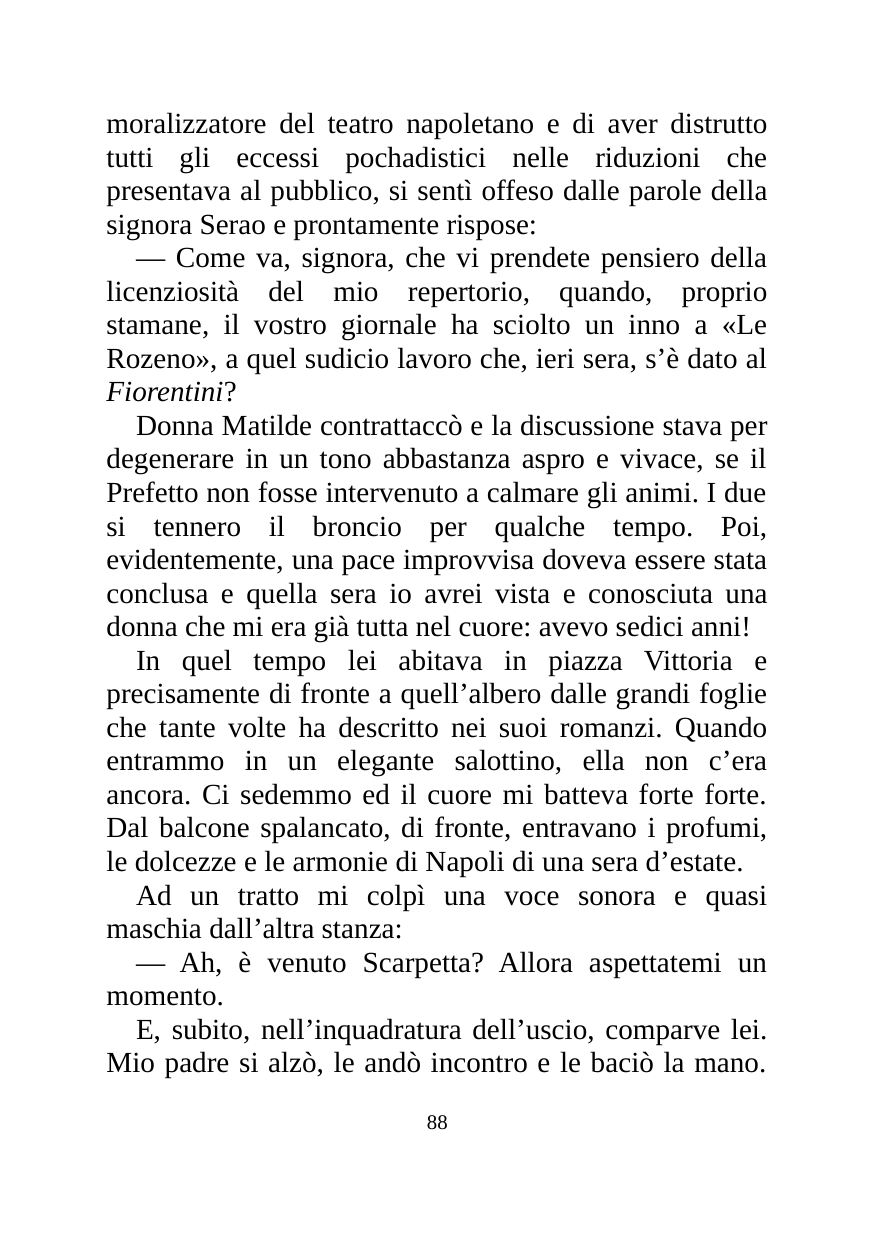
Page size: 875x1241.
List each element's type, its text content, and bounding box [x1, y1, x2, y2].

text E, subito, nell’inquadratura dell’uscio, comparve lei. Mio padre si alzò, le andò incontro e le baciò la mano. [106, 1012, 768, 1079]
text Donna Matilde contrattaccò e la discussione stava per degenerare in un tono abbastanza aspro e vivace, se il Prefetto non fosse intervenuto a calmare gli animi. I due si tennero il broncio per qualche tempo. Poi, evidentemente, una pace improvvisa doveva essere stata conclusa e quella sera io avrei vista e conosciuta una donna che mi era già tutta nel cuore: avevo sedici anni! [106, 408, 768, 643]
text Ad un tratto mi colpì una voce sonora e quasi maschia dall’altra stanza: [106, 878, 768, 945]
text moralizzatore del teatro napoletano e di aver distrutto tutti gli eccessi pochadistici nelle riduzioni che presentava al pubblico, si sentì offeso dalle parole della signora Serao e prontamente rispose: [106, 106, 768, 240]
text — Come va, signora, che vi prendete pensiero della licenziosità del mio repertorio, quando, proprio stamane, il vostro giornale ha sciolto un inno a «Le Rozeno», a quel sudicio lavoro che, ieri sera, s’è dato al Fiorentini? [106, 240, 768, 408]
text — Ah, è venuto Scarpetta? Allora aspettatemi un momento. [106, 945, 768, 1012]
text In quel tempo lei abitava in piazza Vittoria e precisamente di fronte a quell’albero dalle grandi foglie che tante volte ha descritto nei suoi romanzi. Quando entrammo in un elegante salottino, ella non c’era ancora. Ci sedemmo ed il cuore mi batteva forte forte. Dal balcone spalancato, di fronte, entravano i profumi, le dolcezze e le armonie di Napoli di una sera d’estate. [106, 643, 768, 878]
